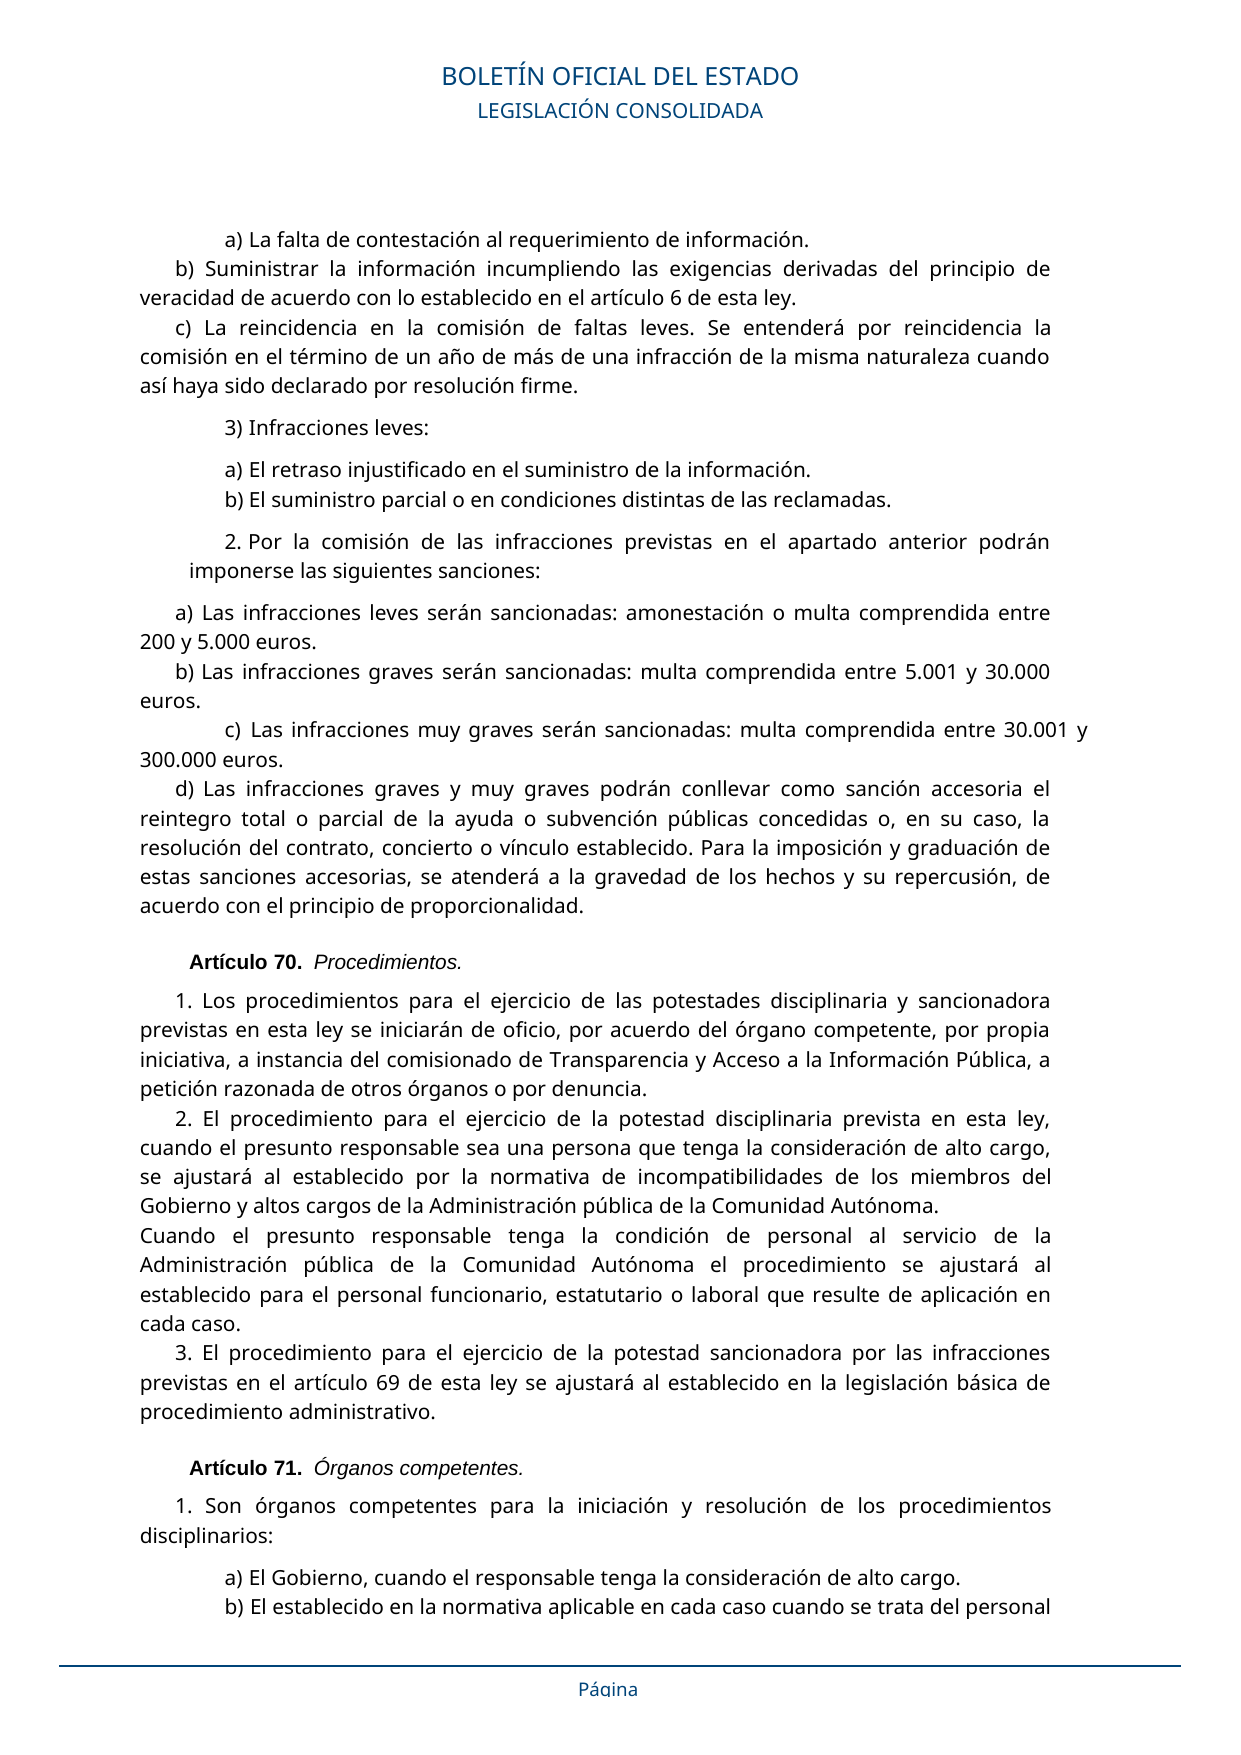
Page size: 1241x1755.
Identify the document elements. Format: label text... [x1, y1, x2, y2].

list Suministrar la información incumpliendo las exigencias derivadas del principio de veracidad de acuerdo con lo establecido en el artículo 6 de esta ley. [139, 254, 1052, 312]
text Artículo 71. Órganos competentes. [189, 1455, 1184, 1479]
list El Gobierno, cuando el responsable tenga la consideración de alto cargo. [224, 1563, 1184, 1591]
list La falta de contestación al requerimiento de información. [224, 225, 1184, 253]
list Las infracciones graves y muy graves podrán conllevar como sanción accesoria el reintegro total o parcial de la ayuda o subvención públicas concedidas o, en su caso, la resolución del contrato, concierto o vínculo establecido. Para la imposición y graduación de estas sanciones accesorias, se atenderá a la gravedad de los hechos y su repercusión, de acuerdo con el principio de proporcionalidad. [139, 774, 1052, 920]
list Las infracciones graves serán sancionadas: multa comprendida entre 5.001 y 30.000 euros. [139, 657, 1052, 715]
list Por la comisión de las infracciones previstas en el apartado anterior podrán imponerse las siguientes sanciones: [189, 527, 1052, 585]
list Los procedimientos para el ejercicio de las potestades disciplinaria y sancionadora previstas en esta ley se iniciarán de oficio, por acuerdo del órgano competente, por propia iniciativa, a instancia del comisionado de Transparencia y Acceso a la Información Pública, a petición razonada de otros órganos o por denuncia. [139, 986, 1052, 1103]
list El retraso injustificado en el suministro de la información. [224, 456, 1184, 484]
text Cuando el presunto responsable tenga la condición de personal al servicio de la Administración pública de la Comunidad Autónoma el procedimiento se ajustará al establecido para el personal funcionario, estatutario o laboral que resulte de aplicación en cada caso. [139, 1221, 1052, 1337]
list El procedimiento para el ejercicio de la potestad disciplinaria prevista en esta ley, cuando el presunto responsable sea una persona que tenga la consideración de alto cargo, se ajustará al establecido por la normativa de incompatibilidades de los miembros del Gobierno y altos cargos de la Administración pública de la Comunidad Autónoma. [139, 1104, 1052, 1220]
list Las infracciones leves serán sancionadas: amonestación o multa comprendida entre 200 y 5.000 euros. [139, 598, 1052, 656]
list La reincidencia en la comisión de faltas leves. Se entenderá por reincidencia la comisión en el término de un año de más de una infracción de la misma naturaleza cuando así haya sido declarado por resolución firme. [139, 313, 1052, 400]
list El procedimiento para el ejercicio de la potestad sancionadora por las infracciones previstas en el artículo 69 de esta ley se ajustará al establecido en la legislación básica de procedimiento administrativo. [139, 1338, 1052, 1426]
list El suministro parcial o en condiciones distintas de las reclamadas. [224, 485, 1184, 513]
list Las infracciones muy graves serán sancionadas: multa comprendida entre 30.001 y [224, 716, 1184, 744]
text Artículo 70. Procedimientos. [189, 950, 1184, 974]
list El establecido en la normativa aplicable en cada caso cuando se trata del personal [189, 1592, 1052, 1621]
list Infracciones leves: [224, 413, 1184, 442]
list Son órganos competentes para la iniciación y resolución de los procedimientos disciplinarios: [139, 1492, 1052, 1549]
text 300.000 euros. [139, 745, 1184, 773]
